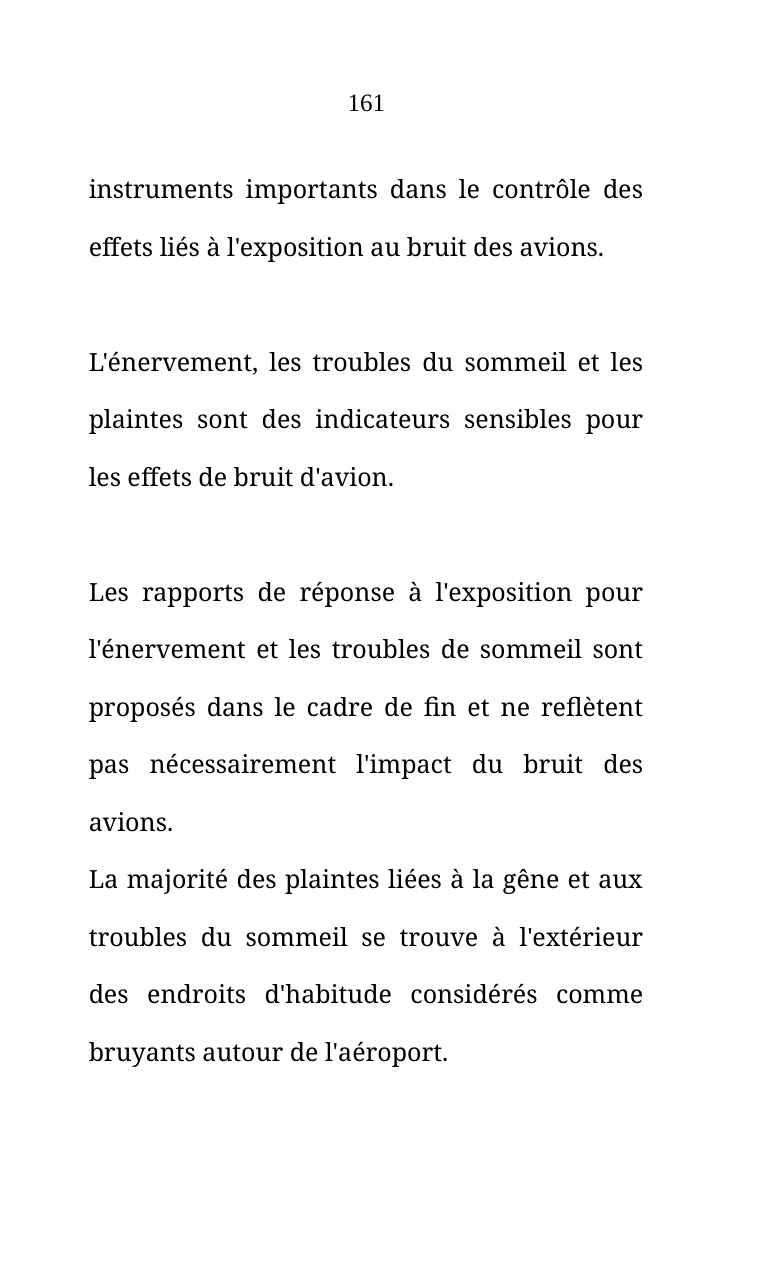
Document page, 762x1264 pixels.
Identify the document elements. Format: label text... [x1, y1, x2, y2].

text L'énervement, les troubles du sommeil et les plaintes sont des indicateurs sensibles pour les effets de bruit d'avion. [88, 321, 644, 494]
text La majorité des plaintes liées à la gêne et aux troubles du sommeil se trouve à l'extérieur des endroits d'habitude considérés comme bruyants autour de l'aéroport. [88, 839, 644, 1069]
text instruments importants dans le contrôle des effets liés à l'exposition au bruit des avions. [88, 147, 644, 264]
text Les rapports de réponse à l'exposition pour l'énervement et les troubles de sommeil sont proposés dans le cadre de fin et ne reflètent pas nécessairement l'impact du bruit des avions. [88, 551, 644, 839]
